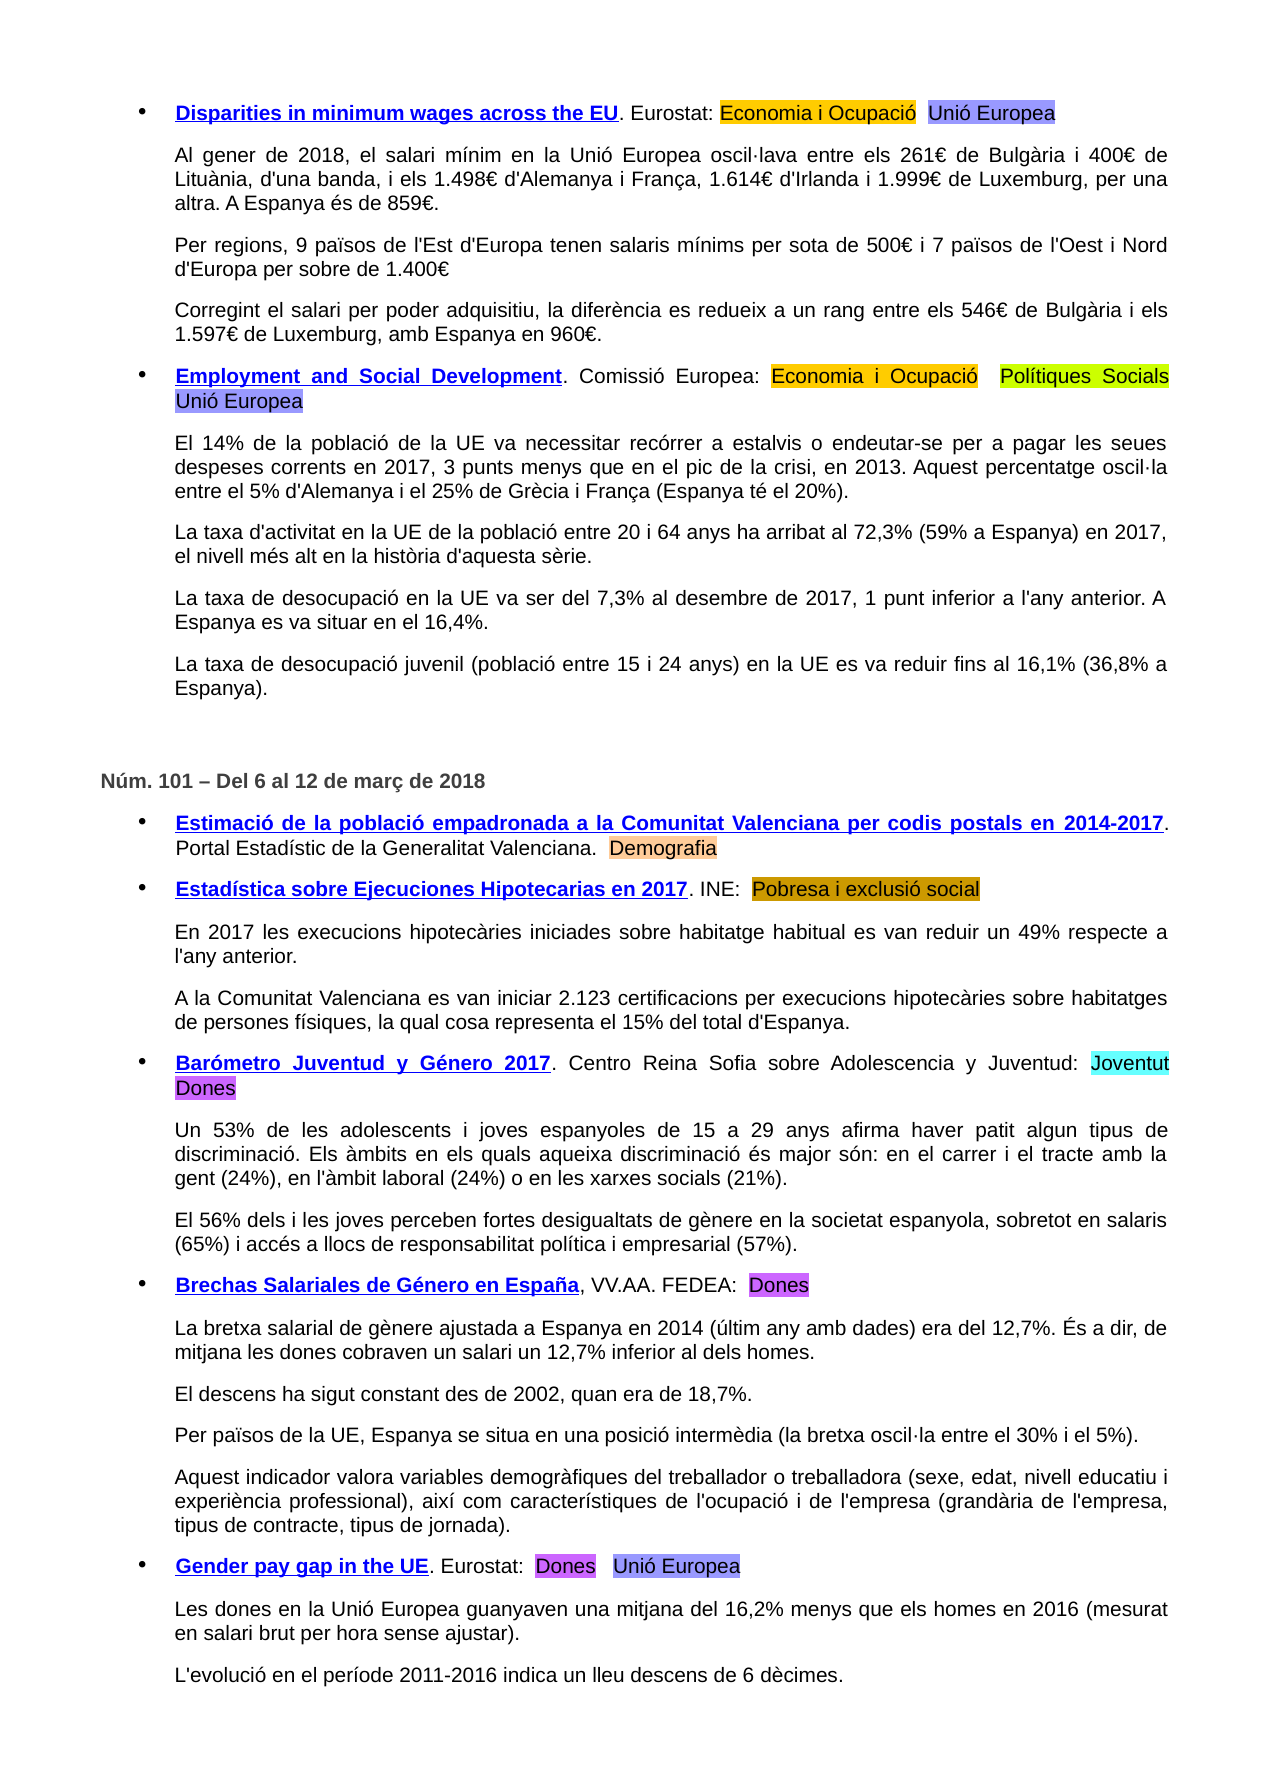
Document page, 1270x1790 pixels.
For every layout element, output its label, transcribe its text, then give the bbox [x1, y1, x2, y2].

list Estadística sobre Ejecuciones Hipotecarias en 2017. INE: Pobresa i exclusió social [138, 877, 1169, 902]
list Estimació de la població empadronada a la Comunitat Valenciana per codis postals en 2014-2017. Portal Estadístic de la Generalitat Valenciana. Demografia [138, 811, 1169, 859]
text Aquest indicador valora variables demogràfiques del treballador o treballadora (sexe, edat, nivell educatiu i experiència professional), així com característiques de l'ocupació i de l'empresa (grandària de l'empresa, tipus de contracte, tipus de jornada). [174, 1465, 1169, 1537]
text La taxa de desocupació en la UE va ser del 7,3% al desembre de 2017, 1 punt inferior a l'any anterior. A Espanya es va situar en el 16,4%. [174, 586, 1169, 634]
text El 14% de la població de la UE va necessitar recórrer a estalvis o endeutar-se per a pagar les seues despeses corrents en 2017, 3 punts menys que en el pic de la crisi, en 2013. Aquest percentatge oscil·la entre el 5% d'Alemanya i el 25% de Grècia i França (Espanya té el 20%). [174, 431, 1169, 502]
text En 2017 les execucions hipotecàries iniciades sobre habitatge habitual es van reduir un 49% respecte a l'any anterior. [174, 920, 1169, 968]
text Per països de la UE, Espanya se situa en una posició intermèdia (la bretxa oscil·la entre el 30% i el 5%). [174, 1423, 1169, 1447]
list Barómetro Juventud y Género 2017. Centro Reina Sofia sobre Adolescencia y Juventud: Joventut Dones [138, 1051, 1169, 1100]
text Al gener de 2018, el salari mínim en la Unió Europea oscil·lava entre els 261€ de Bulgària i 400€ de Lituània, d'una banda, i els 1.498€ d'Alemanya i França, 1.614€ d'Irlanda i 1.999€ de Luxemburg, per una altra. A Espanya és de 859€. [174, 143, 1169, 215]
text Les dones en la Unió Europea guanyaven una mitjana del 16,2% menys que els homes en 2016 (mesurat en salari brut per hora sense ajustar). [174, 1597, 1169, 1645]
list Disparities in minimum wages across the EU. Eurostat: Economia i Ocupació Unió Europea [138, 100, 1169, 125]
text La bretxa salarial de gènere ajustada a Espanya en 2014 (últim any amb dades) era del 12,7%. És a dir, de mitjana les dones cobraven un salari un 12,7% inferior al dels homes. [174, 1316, 1169, 1364]
list Brechas Salariales de Género en España, VV.AA. FEDEA: Dones [138, 1273, 1169, 1298]
text A la Comunitat Valenciana es van iniciar 2.123 certificacions per execucions hipotecàries sobre habitatges de persones físiques, la qual cosa representa el 15% del total d'Espanya. [174, 986, 1169, 1033]
text La taxa de desocupació juvenil (població entre 15 i 24 anys) en la UE es va reduir fins al 16,1% (36,8% a Espanya). [174, 651, 1169, 699]
text El descens ha sigut constant des de 2002, quan era de 18,7%. [174, 1381, 1169, 1405]
text La taxa d'activitat en la UE de la població entre 20 i 64 anys ha arribat al 72,3% (59% a Espanya) en 2017, el nivell més alt en la història d'aquesta sèrie. [174, 520, 1169, 568]
text El 56% dels i les joves perceben fortes desigualtats de gènere en la societat espanyola, sobretot en salaris (65%) i accés a llocs de responsabilitat política i empresarial (57%). [174, 1207, 1169, 1255]
text L'evolució en el període 2011-2016 indica un lleu descens de 6 dècimes. [174, 1663, 1169, 1687]
list Gender pay gap in the UE. Eurostat: Dones Unió Europea [138, 1554, 1169, 1579]
text Per regions, 9 països de l'Est d'Europa tenen salaris mínims per sota de 500€ i 7 països de l'Oest i Nord d'Europa per sobre de 1.400€ [174, 233, 1169, 281]
text Corregint el salari per poder adquisitiu, la diferència es redueix a un rang entre els 546€ de Bulgària i els 1.597€ de Luxemburg, amb Espanya en 960€. [174, 298, 1169, 346]
text Un 53% de les adolescents i joves espanyoles de 15 a 29 anys afirma haver patit algun tipus de discriminació. Els àmbits en els quals aqueixa discriminació és major són: en el carrer i el tracte amb la gent (24%), en l'àmbit laboral (24%) o en les xarxes socials (21%). [174, 1118, 1169, 1190]
list Employment and Social Development. Comissió Europea: Economia i Ocupació Polítiques Socials Unió Europea [138, 364, 1169, 413]
text Núm. 101 – Del 6 al 12 de març de 2018 [100, 769, 1169, 793]
